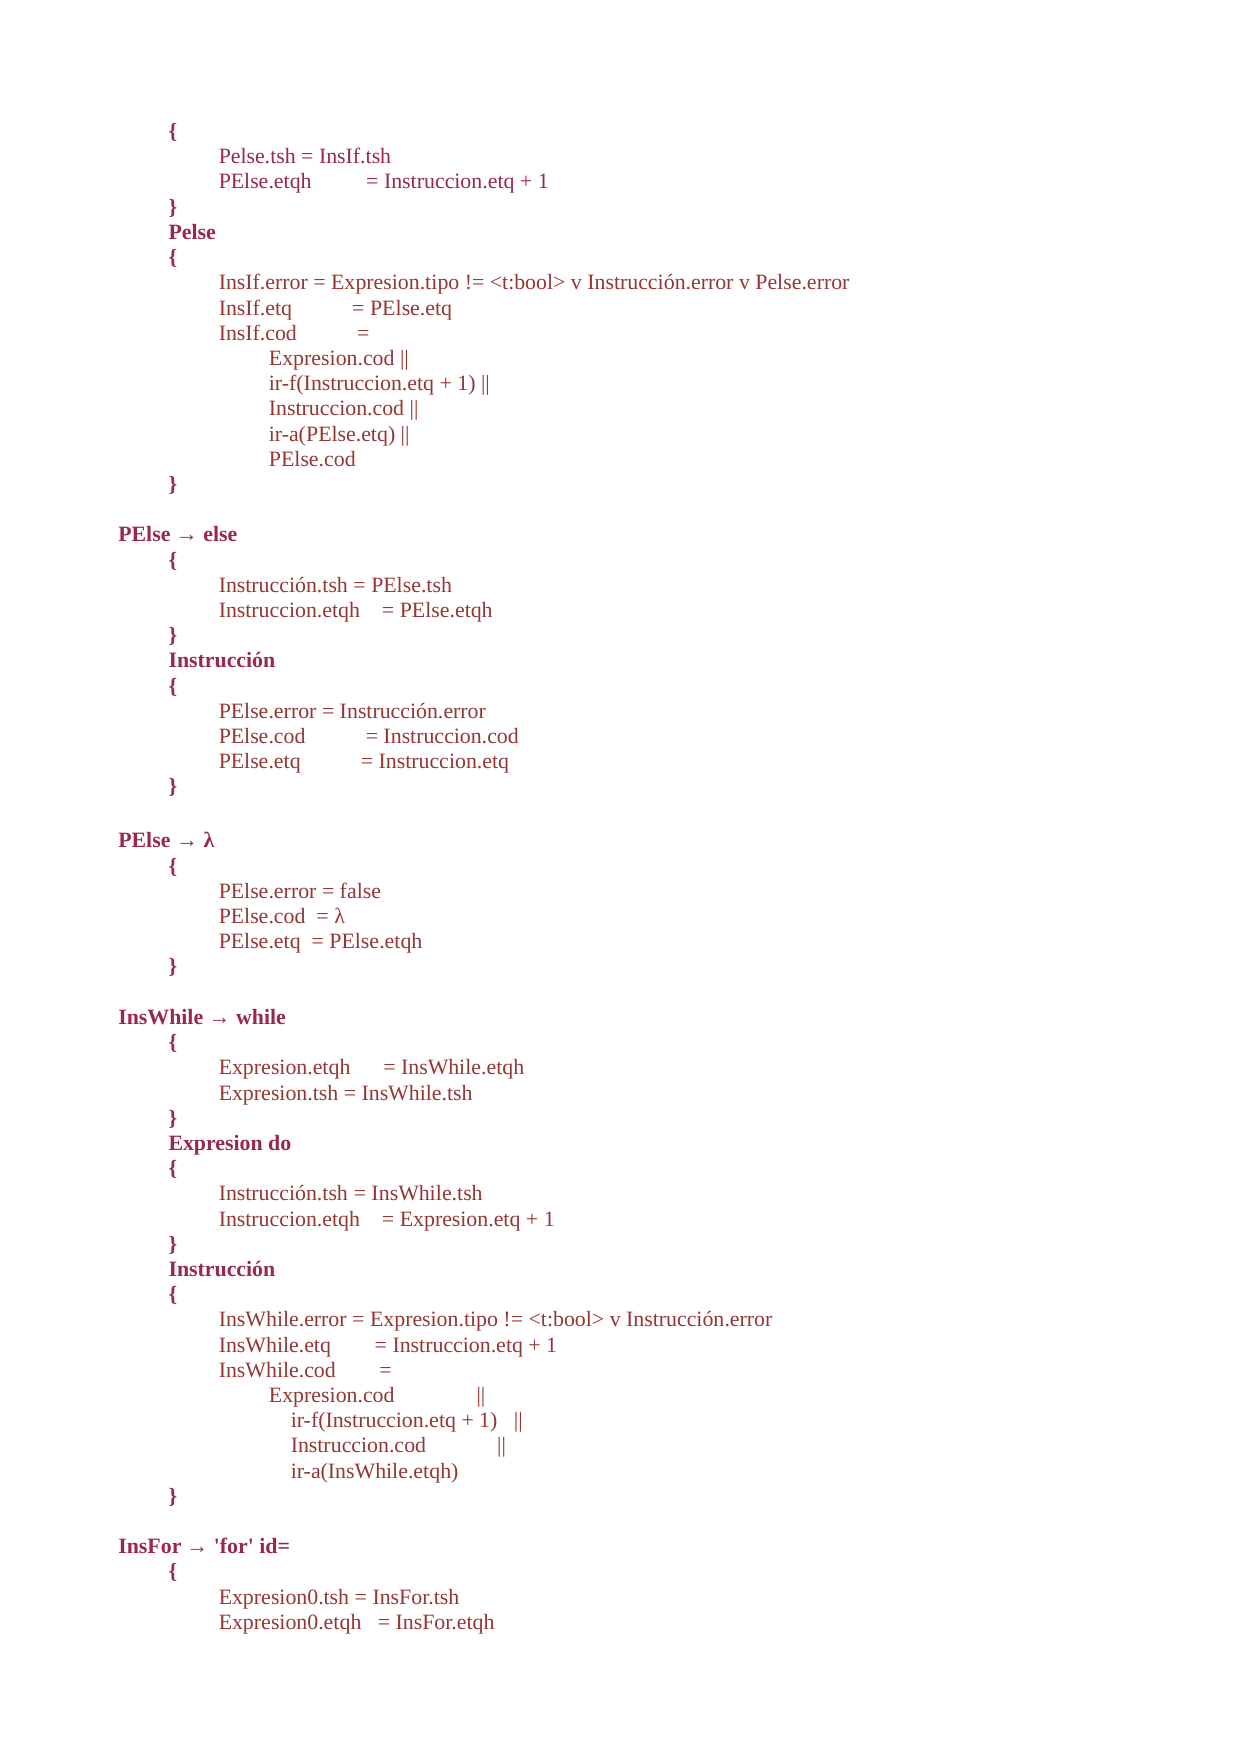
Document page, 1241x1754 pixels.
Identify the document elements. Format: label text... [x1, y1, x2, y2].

text InsIf.cod = [168, 320, 1122, 345]
text ir-f(Instruccion.etq + 1) || [168, 370, 1122, 395]
text PElse → λ [118, 827, 1122, 853]
text } [168, 773, 1122, 799]
text Expresion do [168, 1130, 1122, 1155]
text { [168, 853, 1122, 878]
text { [168, 118, 1122, 143]
text PElse → else [118, 521, 1122, 547]
text } [168, 1231, 1122, 1256]
text } [168, 471, 1122, 496]
text } [168, 622, 1122, 647]
text Pelse [168, 219, 1122, 244]
text InsFor → 'for' id= [118, 1533, 1122, 1558]
text PElse.cod = λ [168, 903, 1122, 928]
text Instrucción [168, 647, 1122, 673]
text Expresion0.etqh = InsFor.etqh [168, 1609, 1122, 1634]
text { [168, 1029, 1122, 1054]
text { [168, 1155, 1122, 1180]
text Instruccion.cod || [168, 1432, 1122, 1458]
text InsWhile → while [118, 1004, 1122, 1029]
text ir-a(PElse.etq) || [168, 421, 1122, 446]
text InsWhile.etq = Instruccion.etq + 1 [168, 1332, 1122, 1357]
text } [168, 194, 1122, 219]
text PElse.cod = Instruccion.cod [118, 723, 1122, 748]
text Expresion0.tsh = InsFor.tsh [168, 1584, 1122, 1609]
text InsWhile.error = Expresion.tipo != <t:bool> v Instrucción.error [168, 1306, 1122, 1332]
text InsIf.etq = PElse.etq [168, 294, 1122, 320]
text Expresion.tsh = InsWhile.tsh [168, 1079, 1122, 1105]
text Instruccion.cod || [168, 395, 1122, 421]
text Instrucción.tsh = InsWhile.tsh [168, 1180, 1122, 1206]
text { [168, 547, 1122, 572]
text PElse.etqh = Instruccion.etq + 1 [168, 168, 1122, 194]
text PElse.cod [168, 446, 1122, 471]
text } [168, 953, 1122, 979]
text PElse.etq = Instruccion.etq [118, 748, 1122, 773]
text { [168, 673, 1122, 698]
text Pelse.tsh = InsIf.tsh [168, 143, 1122, 168]
text Expresion.etqh = InsWhile.etqh [168, 1054, 1122, 1079]
text { [168, 1281, 1122, 1306]
text Instruccion.etqh = Expresion.etq + 1 [168, 1206, 1122, 1231]
text { [168, 1558, 1122, 1584]
text InsWhile.cod = [168, 1357, 1122, 1382]
text Instrucción [168, 1256, 1122, 1281]
text PElse.etq = PElse.etqh [168, 928, 1122, 953]
text Instrucción.tsh = PElse.tsh [168, 572, 1122, 597]
text PElse.error = Instrucción.error [168, 698, 1122, 723]
text Expresion.cod || [168, 1382, 1122, 1407]
text ir-f(Instruccion.etq + 1) || [168, 1407, 1122, 1432]
text } [168, 1105, 1122, 1130]
text } [168, 1483, 1122, 1508]
text InsIf.error = Expresion.tipo != <t:bool> v Instrucción.error v Pelse.error [168, 269, 1122, 294]
text PElse.error = false [168, 878, 1122, 903]
text ir-a(InsWhile.etqh) [168, 1458, 1122, 1483]
text { [168, 244, 1122, 269]
text Instruccion.etqh = PElse.etqh [168, 597, 1122, 622]
text Expresion.cod || [168, 345, 1122, 370]
